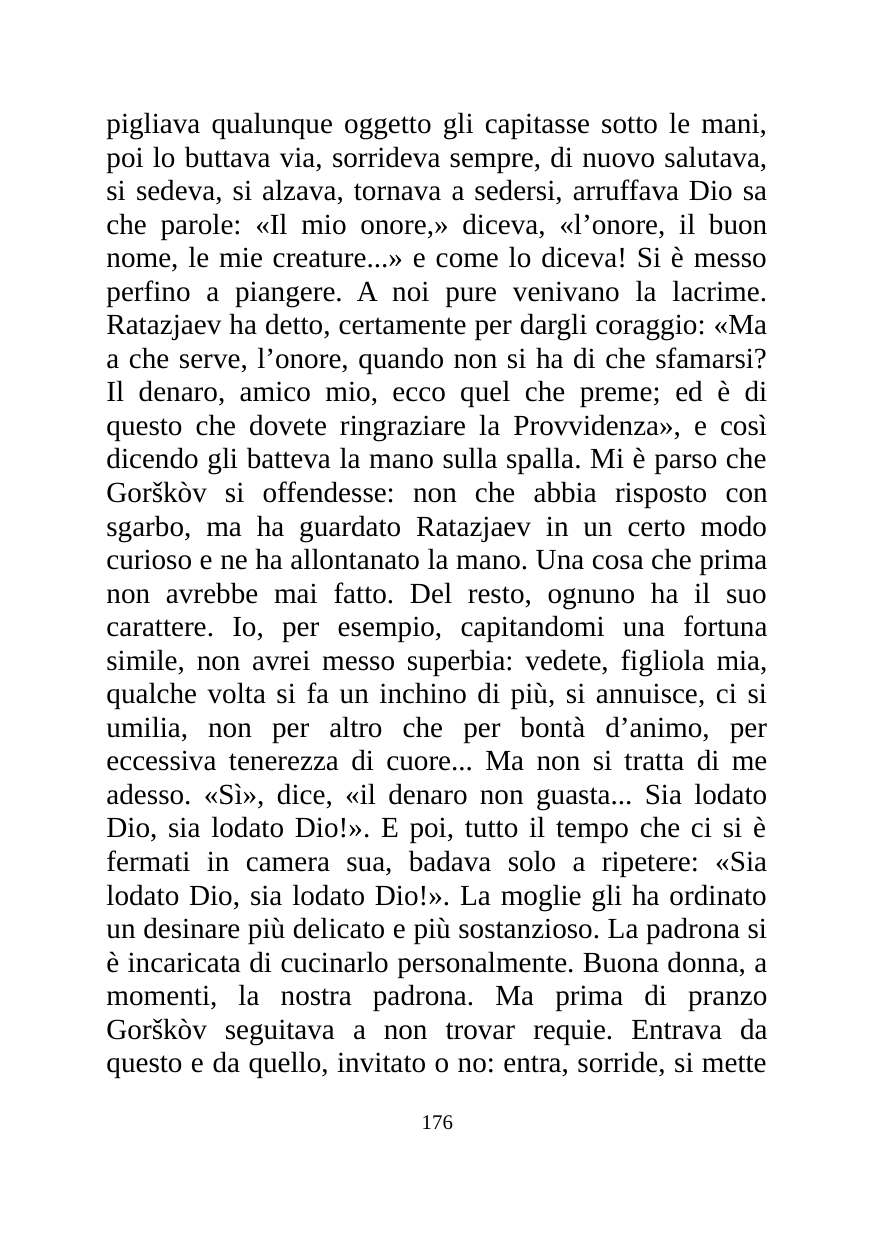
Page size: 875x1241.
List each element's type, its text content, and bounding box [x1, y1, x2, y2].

text pigliava qualunque oggetto gli capitasse sotto le mani, poi lo buttava via, sorrideva sempre, di nuovo salutava, si sedeva, si alzava, tornava a sedersi, arruffava Dio sa che parole: «Il mio onore,» diceva, «l’onore, il buon nome, le mie creature...» e come lo diceva! Si è messo perfino a piangere. A noi pure venivano la lacrime. Ratazjaev ha detto, certamente per dargli coraggio: «Ma a che serve, l’onore, quando non si ha di che sfamarsi? Il denaro, amico mio, ecco quel che preme; ed è di questo che dovete ringraziare la Provvidenza», e così dicendo gli batteva la mano sulla spalla. Mi è parso che Gorškòv si offendesse: non che abbia risposto con sgarbo, ma ha guardato Ratazjaev in un certo modo curioso e ne ha allontanato la mano. Una cosa che prima non avrebbe mai fatto. Del resto, ognuno ha il suo carattere. Io, per esempio, capitandomi una fortuna simile, non avrei messo superbia: vedete, figliola mia, qualche volta si fa un inchino di più, si annuisce, ci si umilia, non per altro che per bontà d’animo, per eccessiva tenerezza di cuore... Ma non si tratta di me adesso. «Sì», dice, «il denaro non guasta... Sia lodato Dio, sia lodato Dio!». E poi, tutto il tempo che ci si è fermati in camera sua, badava solo a ripetere: «Sia lodato Dio, sia lodato Dio!». La moglie gli ha ordinato un desinare più delicato e più sostanzioso. La padrona si è incaricata di cucinarlo personalmente. Buona donna, a momenti, la nostra padrona. Ma prima di pranzo Gorškòv seguitava a non trovar requie. Entrava da questo e da quello, invitato o no: entra, sorride, si mette [106, 106, 768, 1079]
